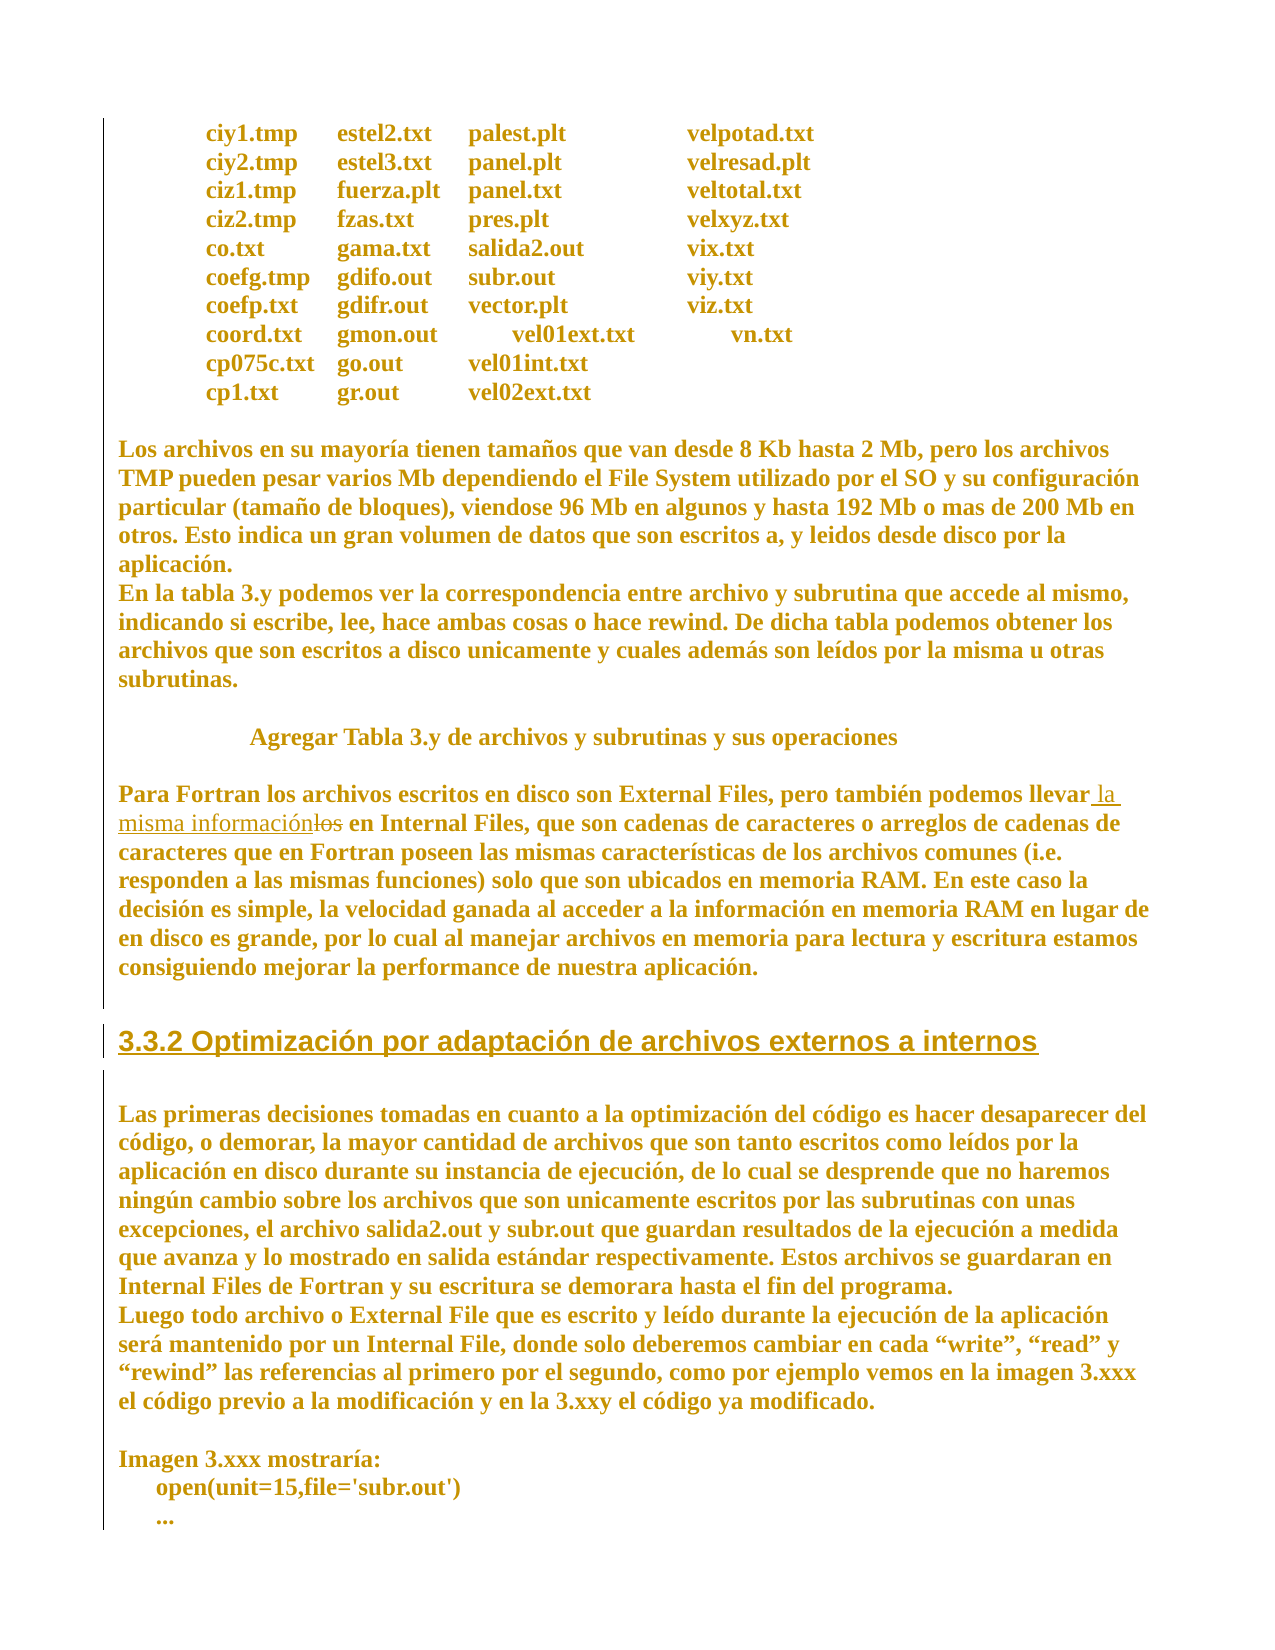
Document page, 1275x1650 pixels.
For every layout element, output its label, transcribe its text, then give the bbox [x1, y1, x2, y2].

subtitle 3.3.2 Optimización por adaptación de archivos externos a internos [118, 1024, 1157, 1057]
text co.txt gama.txt salida2.out vix.txt [206, 233, 1157, 262]
text Las primeras decisiones tomadas en cuanto a la optimización del código es hacer desaparecer del código, o demorar, la mayor cantidad de archivos que son tanto escritos como leídos por la aplicación en disco durante su instancia de ejecución, de lo cual se desprende que no haremos ningún cambio sobre los archivos que son unicamente escritos por las subrutinas con unas excepciones, el archivo salida2.out y subr.out que guardan resultados de la ejecución a medida que avanza y lo mostrado en salida estándar respectivamente. Estos archivos se guardaran en Internal Files de Fortran y su escritura se demorara hasta el fin del programa. [118, 1099, 1157, 1300]
text Agregar Tabla 3.y de archivos y subrutinas y sus operaciones [118, 722, 1157, 751]
text En la tabla 3.y podemos ver la correspondencia entre archivo y subrutina que accede al mismo, indicando si escribe, lee, hace ambas cosas o hace rewind. De dicha tabla podemos obtener los archivos que son escritos a disco unicamente y cuales además son leídos por la misma u otras subrutinas. [118, 578, 1157, 693]
text Los archivos en su mayoría tienen tamaños que van desde 8 Kb hasta 2 Mb, pero los archivos TMP pueden pesar varios Mb dependiendo el File System utilizado por el SO y su configuración particular (tamaño de bloques), viendose 96 Mb en algunos y hasta 192 Mb o mas de 200 Mb en otros. Esto indica un gran volumen de datos que son escritos a, y leidos desde disco por la aplicación. [118, 434, 1157, 578]
text ciy2.tmp estel3.txt panel.plt velresad.plt [206, 147, 1157, 176]
text Para Fortran los archivos escritos en disco son External Files, pero también podemos llevar la misma información en Internal Files, que son cadenas de caracteres o arreglos de cadenas de caracteres que en Fortran poseen las mismas características de los archivos comunes (i.e. responden a las mismas funciones) solo que son ubicados en memoria RAM. En este caso la decisión es simple, la velocidad ganada al acceder a la información en memoria RAM en lugar de en disco es grande, por lo cual al manejar archivos en memoria para lectura y escritura estamos consiguiendo mejorar la performance de nuestra aplicación. [118, 779, 1157, 981]
text ciy1.tmp estel2.txt palest.plt velpotad.txt [206, 118, 1157, 147]
text cp075c.txt go.out vel01int.txt [206, 348, 1157, 377]
text ciz1.tmp fuerza.plt panel.txt veltotal.txt [206, 176, 1157, 204]
text coord.txt gmon.out vel01ext.txt vn.txt [206, 319, 1157, 348]
text cp1.txt gr.out vel02ext.txt [206, 377, 1157, 406]
text ... [118, 1501, 1157, 1530]
text Imagen 3.xxx mostraría: [118, 1444, 1157, 1472]
text ciz2.tmp fzas.txt pres.plt velxyz.txt [206, 204, 1157, 233]
text coefg.tmp gdifo.out subr.out viy.txt [206, 262, 1157, 291]
text coefp.txt gdifr.out vector.plt viz.txt [206, 291, 1157, 319]
text Luego todo archivo o External File que es escrito y leído durante la ejecución de la aplicación será mantenido por un Internal File, donde solo deberemos cambiar en cada “write”, “read” y “rewind” las referencias al primero por el segundo, como por ejemplo vemos en la imagen 3.xxx el código previo a la modificación y en la 3.xxy el código ya modificado. [118, 1300, 1157, 1415]
text open(unit=15,file='subr.out') [118, 1472, 1157, 1501]
